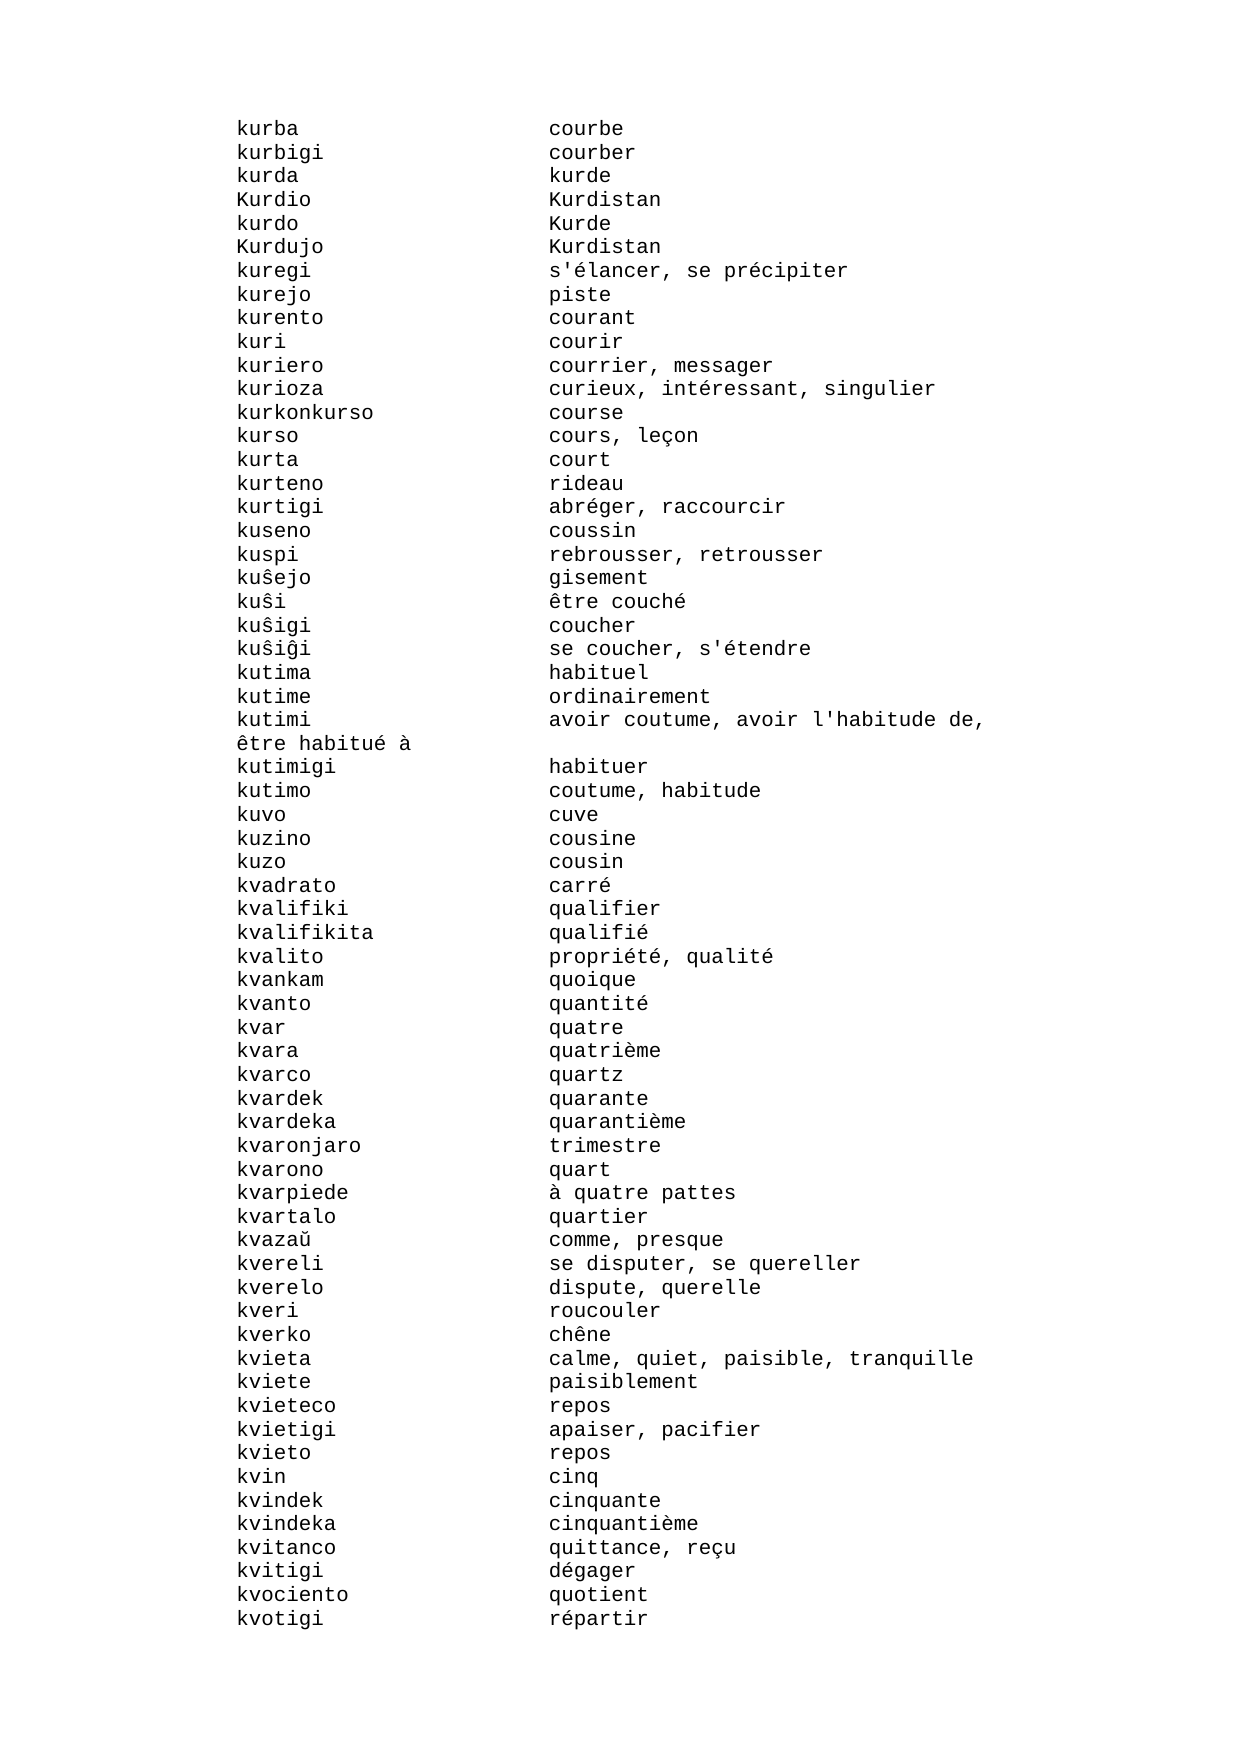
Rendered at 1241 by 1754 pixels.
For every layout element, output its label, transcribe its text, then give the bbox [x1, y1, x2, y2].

text kvietigi apaiser, pacifier [236, 1419, 1004, 1442]
text kvardek quarante [236, 1088, 1004, 1111]
text kvadrato carré [236, 875, 1004, 898]
text kvara quatrième [236, 1040, 1004, 1064]
text kviete paisiblement [236, 1371, 1004, 1395]
text kurbigi courber [236, 142, 1004, 165]
text kuriero courrier, messager [236, 354, 1004, 378]
text kvieto repos [236, 1442, 1004, 1466]
text kurento courant [236, 307, 1004, 331]
text kutime ordinairement [236, 686, 1004, 709]
text kvardeka quarantième [236, 1111, 1004, 1135]
text kvar quatre [236, 1017, 1004, 1040]
text kvalito propriété, qualité [236, 946, 1004, 969]
text kuzino cousine [236, 827, 1004, 851]
text kuŝigi coucher [236, 615, 1004, 638]
text kvociento quotient [236, 1584, 1004, 1608]
text Kurdujo Kurdistan [236, 236, 1004, 260]
text kvalifikita qualifié [236, 922, 1004, 946]
text kvindek cinquante [236, 1489, 1004, 1513]
text kuregi s'élancer, se précipiter [236, 260, 1004, 284]
text kurso cours, leçon [236, 426, 1004, 449]
text kvin cinq [236, 1466, 1004, 1489]
text kvindeka cinquantième [236, 1513, 1004, 1537]
text kurtigi abréger, raccourcir [236, 496, 1004, 520]
text kuŝiĝi se coucher, s'étendre [236, 638, 1004, 662]
text kvaronjaro trimestre [236, 1135, 1004, 1158]
text kvereli se disputer, se quereller [236, 1253, 1004, 1277]
text kvarono quart [236, 1158, 1004, 1182]
text kvitigi dégager [236, 1561, 1004, 1584]
text kurba courbe [236, 118, 1004, 142]
text kuspi rebrousser, retrousser [236, 544, 1004, 567]
text kurioza curieux, intéressant, singulier [236, 378, 1004, 402]
text kvarpiede à quatre pattes [236, 1182, 1004, 1206]
text kurda kurde [236, 165, 1004, 189]
text kvarco quartz [236, 1064, 1004, 1088]
text kuvo cuve [236, 804, 1004, 827]
text kutimi avoir coutume, avoir l'habitude de, être habitué à [236, 709, 1004, 757]
text kurkonkurso course [236, 402, 1004, 426]
text kutima habituel [236, 662, 1004, 686]
text kvitanco quittance, reçu [236, 1537, 1004, 1561]
text kverko chêne [236, 1324, 1004, 1348]
text kuzo cousin [236, 851, 1004, 875]
text kuseno coussin [236, 520, 1004, 544]
text kvazaŭ comme, presque [236, 1229, 1004, 1253]
text kuri courir [236, 331, 1004, 354]
text kvankam quoique [236, 969, 1004, 993]
text kvieta calme, quiet, paisible, tranquille [236, 1348, 1004, 1371]
text Kurdio Kurdistan [236, 189, 1004, 213]
text kvartalo quartier [236, 1206, 1004, 1229]
text kvotigi répartir [236, 1608, 1004, 1631]
text kurejo piste [236, 284, 1004, 307]
text kurdo Kurde [236, 213, 1004, 236]
text kurta court [236, 449, 1004, 473]
text kvanto quantité [236, 993, 1004, 1017]
text kvalifiki qualifier [236, 898, 1004, 922]
text kurteno rideau [236, 473, 1004, 496]
text kveri roucouler [236, 1300, 1004, 1324]
text kvieteco repos [236, 1395, 1004, 1419]
text kuŝi être couché [236, 591, 1004, 615]
text kutimigi habituer [236, 757, 1004, 780]
text kutimo coutume, habitude [236, 780, 1004, 804]
text kverelo dispute, querelle [236, 1277, 1004, 1300]
text kuŝejo gisement [236, 567, 1004, 591]
